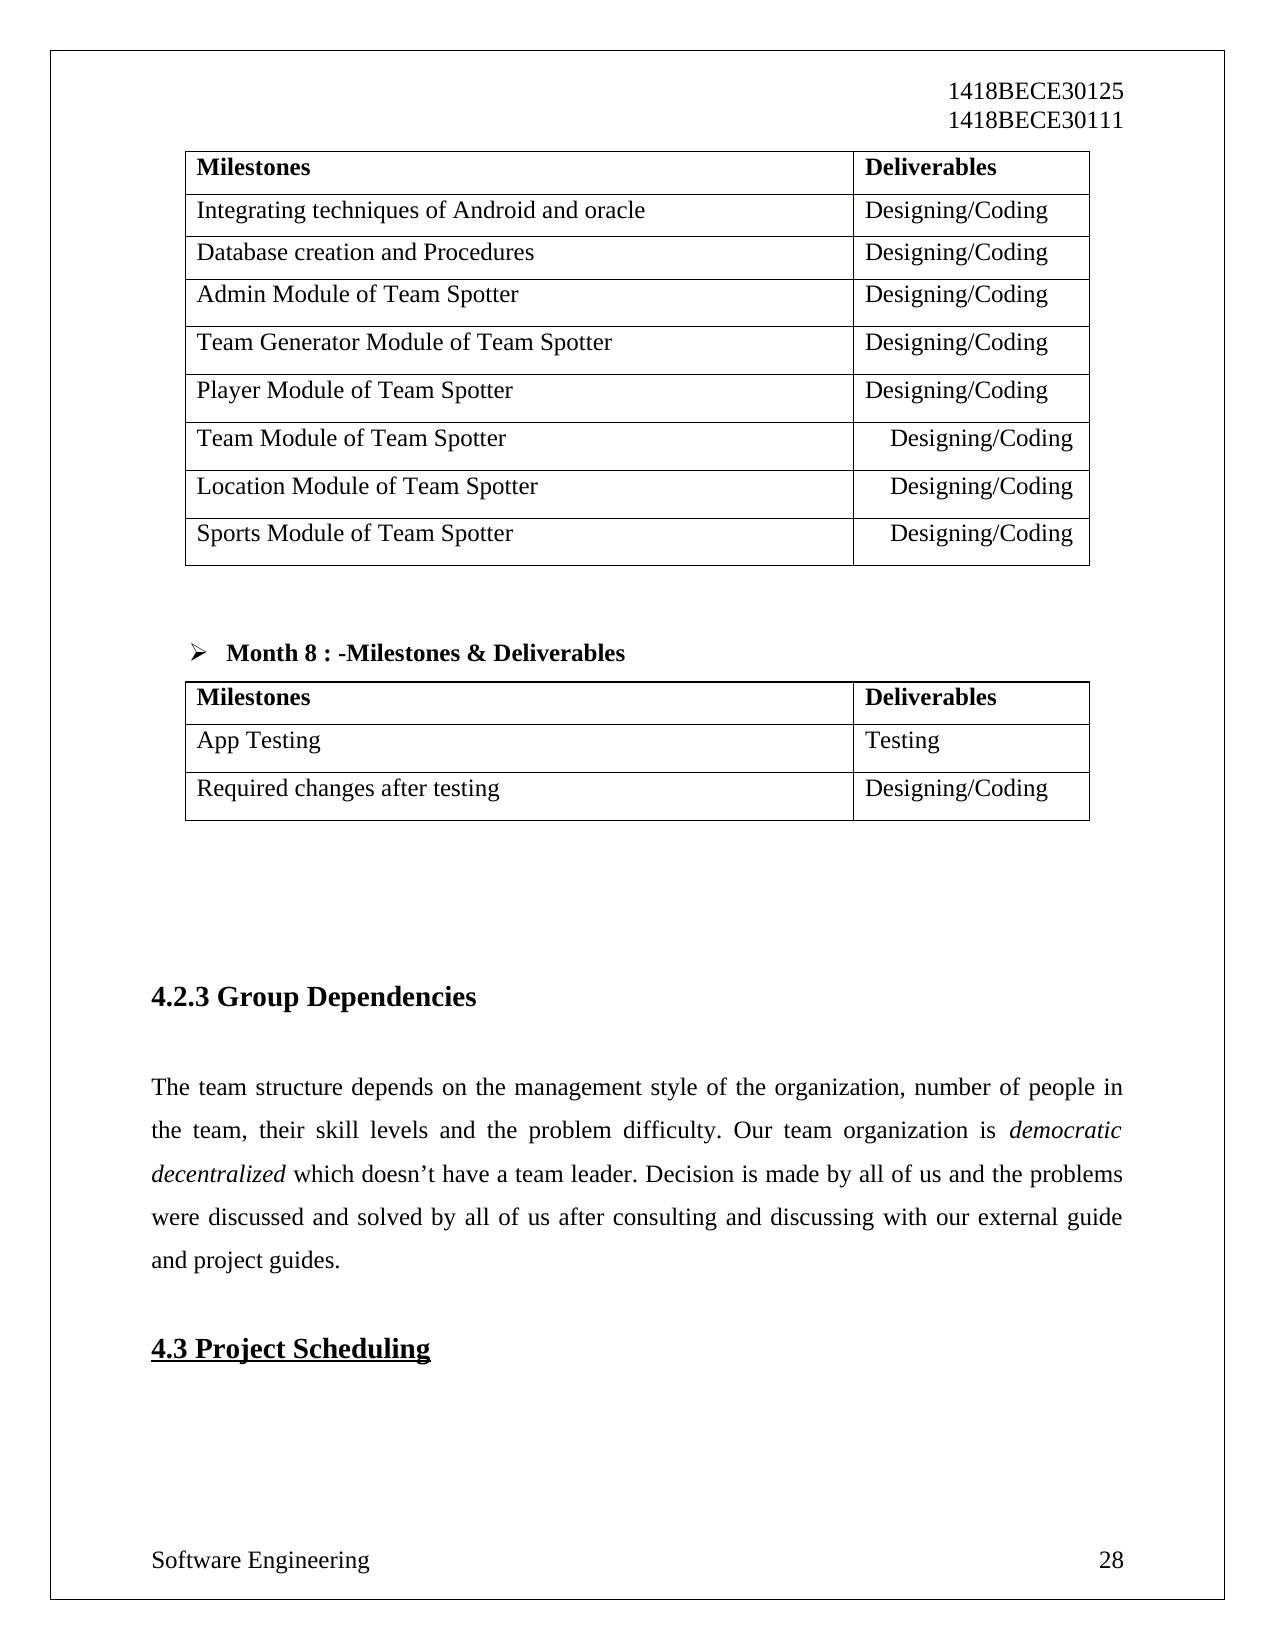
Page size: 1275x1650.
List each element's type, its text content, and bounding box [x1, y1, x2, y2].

table_cell Designing/Coding [854, 423, 1089, 470]
text 4.3 Project Scheduling [151, 1331, 1124, 1365]
table_cell App Testing [186, 725, 853, 772]
text 4.2.3 Group Dependencies [151, 979, 1124, 1013]
table_cell Designing/Coding [854, 327, 1089, 374]
table_cell Designing/Coding [854, 375, 1089, 422]
table_cell Sports Module of Team Spotter [186, 519, 853, 565]
table_header Deliverables [854, 152, 1089, 194]
table_cell Required changes after testing [186, 773, 853, 820]
table_cell Team Module of Team Spotter [186, 423, 853, 470]
table_header Milestones [186, 683, 853, 724]
table_cell Database creation and Procedures [186, 237, 853, 278]
table_header Deliverables [854, 683, 1089, 724]
table_cell Designing/Coding [854, 280, 1089, 326]
table_cell Designing/Coding [854, 773, 1089, 820]
table_cell Location Module of Team Spotter [186, 471, 853, 517]
table_cell Designing/Coding [854, 519, 1089, 565]
table_cell Designing/Coding [854, 471, 1089, 517]
table_cell Integrating techniques of Android and oracle [186, 195, 853, 236]
text The team structure depends on the management style of the organization, number of people in the team, their skill levels and the problem difficulty. Our team organization is democratic decentralized which doesn’t have a team leader. Decision is made by all of us and the problems were discussed and solved by all of us after consulting and discussing with our external guide and project guides. [151, 1072, 1124, 1274]
table_cell Testing [854, 725, 1089, 772]
list Month 8 : -Milestones & Deliverables [188, 638, 1124, 667]
table_header Milestones [186, 152, 853, 194]
table_cell Designing/Coding [854, 237, 1089, 278]
table_cell Designing/Coding [854, 195, 1089, 236]
table_cell Team Generator Module of Team Spotter [186, 327, 853, 374]
table_cell Admin Module of Team Spotter [186, 280, 853, 326]
